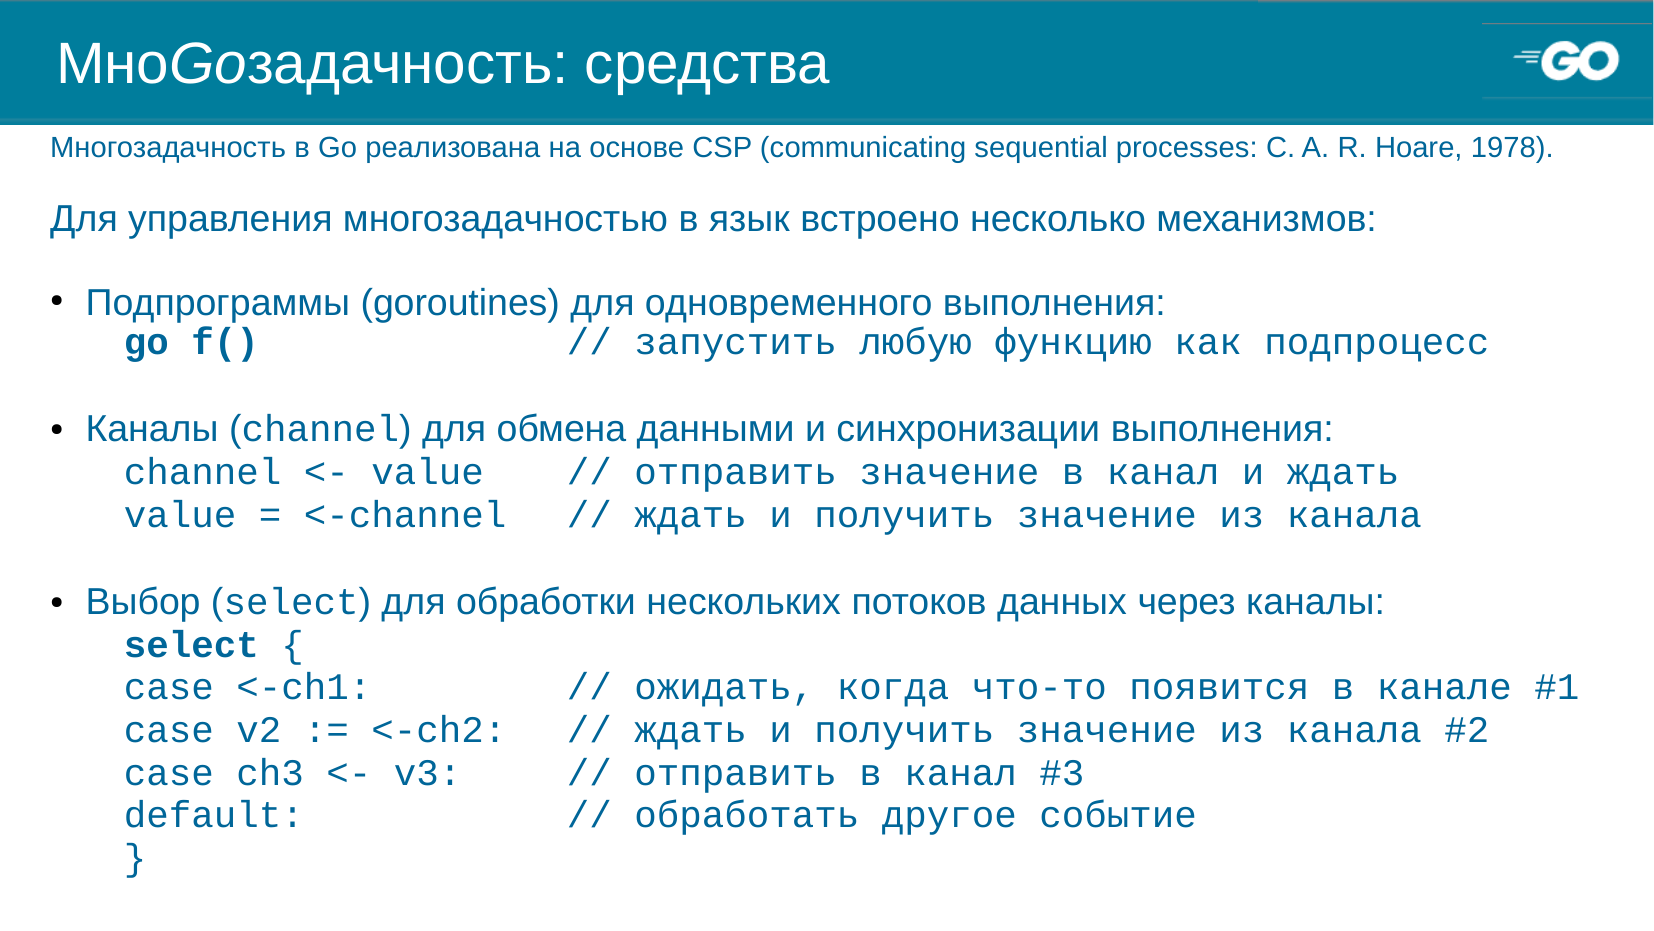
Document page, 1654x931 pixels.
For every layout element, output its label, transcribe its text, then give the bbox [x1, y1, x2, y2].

text_box МноGoзадачность: средства [41, 23, 1495, 104]
text_box Многозадачность в Go реализована на основе CSP (communicating sequential processes: C. A. R. Hoare, 1978). Для управления многозадачностью в язык встроено несколько механизмов: Подпрограммы (goroutines) для одновременного выполнения: go f() // запустить любую функцию как подпроцесс Каналы (channel) для обмена данными и синхронизации выполнения: channel <- value // отправить значение в канал и ждать value = <-channel // ждать и получить значение из канала Выбор (select) для обработки нескольких потоков данных через каналы: select { case <-ch1: // ожидать, когда что-то появится в канале #1 case v2 := <-ch2: // ждать и получить значение из канала #2 case ch3 <- v3: // отправить в канал #3 default: // обработать другое событие } [35, 124, 1619, 908]
picture [1542, 41, 1619, 81]
